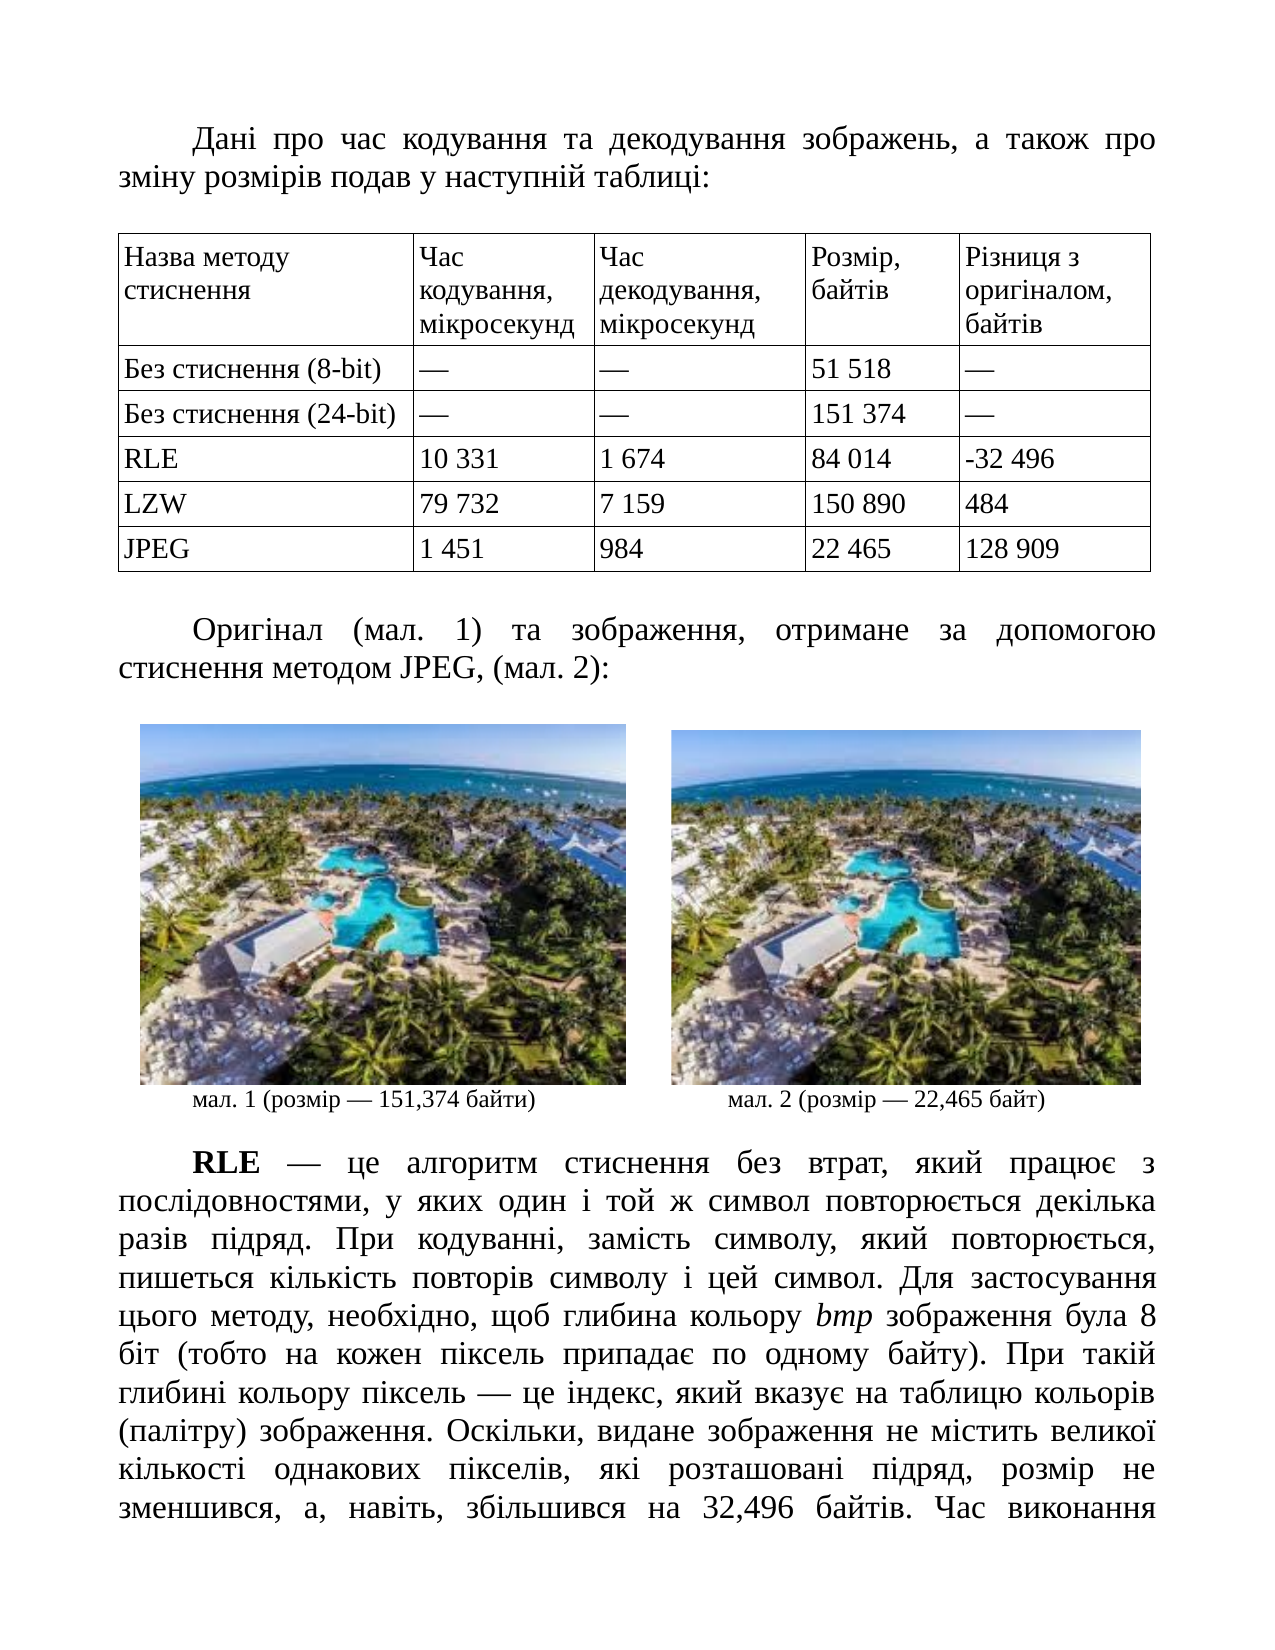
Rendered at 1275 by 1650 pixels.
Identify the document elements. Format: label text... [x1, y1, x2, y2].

table_cell — [595, 346, 805, 390]
table_header Розмір, байтів [806, 234, 959, 345]
table_cell 128 909 [960, 527, 1150, 571]
table_cell Без стиснення (8-bit) [119, 346, 413, 390]
table_cell — [414, 346, 594, 390]
table_cell 84 014 [806, 437, 959, 481]
table_cell 51 518 [806, 346, 959, 390]
text RLE — це алгоритм стиснення без втрат, який працює з послідовностями, у яких один і той ж символ повторюється декілька разів підряд. При кодуванні, замість символу, який повторюється, пишеться кількість повторів символу і цей символ. Для застосування цього методу, необхідно, щоб глибина кольору bmp зображення була 8 біт (тобто на кожен піксель припадає по одному байту). При такій глибині кольору піксель — це індекс, який вказує на таблицю кольорів (палітру) зображення. Оскільки, видане зображення не містить великої кількості однакових пікселів, які розташовані підряд, розмір не зменшився, а, навіть, збільшився на 32,496 байтів. Час виконання [118, 1142, 1157, 1525]
picture [140, 724, 626, 1085]
table_cell 1 451 [414, 527, 594, 571]
table_cell 10 331 [414, 437, 594, 481]
table_cell JPEG [119, 527, 413, 571]
table_cell 484 [960, 482, 1150, 526]
table_header Різниця з оригіналом, байтів [960, 234, 1150, 345]
table_cell 79 732 [414, 482, 594, 526]
table_header Час кодування, мікросекунд [414, 234, 594, 345]
table_cell -32 496 [960, 437, 1150, 481]
picture [671, 730, 1141, 1085]
table_cell LZW [119, 482, 413, 526]
table_header Час декодування, мікросекунд [595, 234, 805, 345]
table_cell 7 159 [595, 482, 805, 526]
table_cell Без стиснення (24-bit) [119, 391, 413, 436]
text Дані про час кодування та декодування зображень, а також про зміну розмірів подав у наступній таблиці: [118, 118, 1157, 195]
table_cell — [414, 391, 594, 436]
table_header Назва методу стиснення [119, 234, 413, 345]
table_cell 150 890 [806, 482, 959, 526]
table_cell RLE [119, 437, 413, 481]
table_cell — [595, 391, 805, 436]
table_cell 151 374 [806, 391, 959, 436]
text мал. 1 (розмір — 151,374 байти) мал. 2 (розмір — 22,465 байт) [118, 1085, 1157, 1113]
text Оригінал (мал. 1) та зображення, отримане за допомогою стиснення методом JPEG, (мал. 2): [118, 609, 1157, 686]
table_cell 22 465 [806, 527, 959, 571]
table_cell — [960, 391, 1150, 436]
table_cell 984 [595, 527, 805, 571]
table_cell 1 674 [595, 437, 805, 481]
table_cell — [960, 346, 1150, 390]
